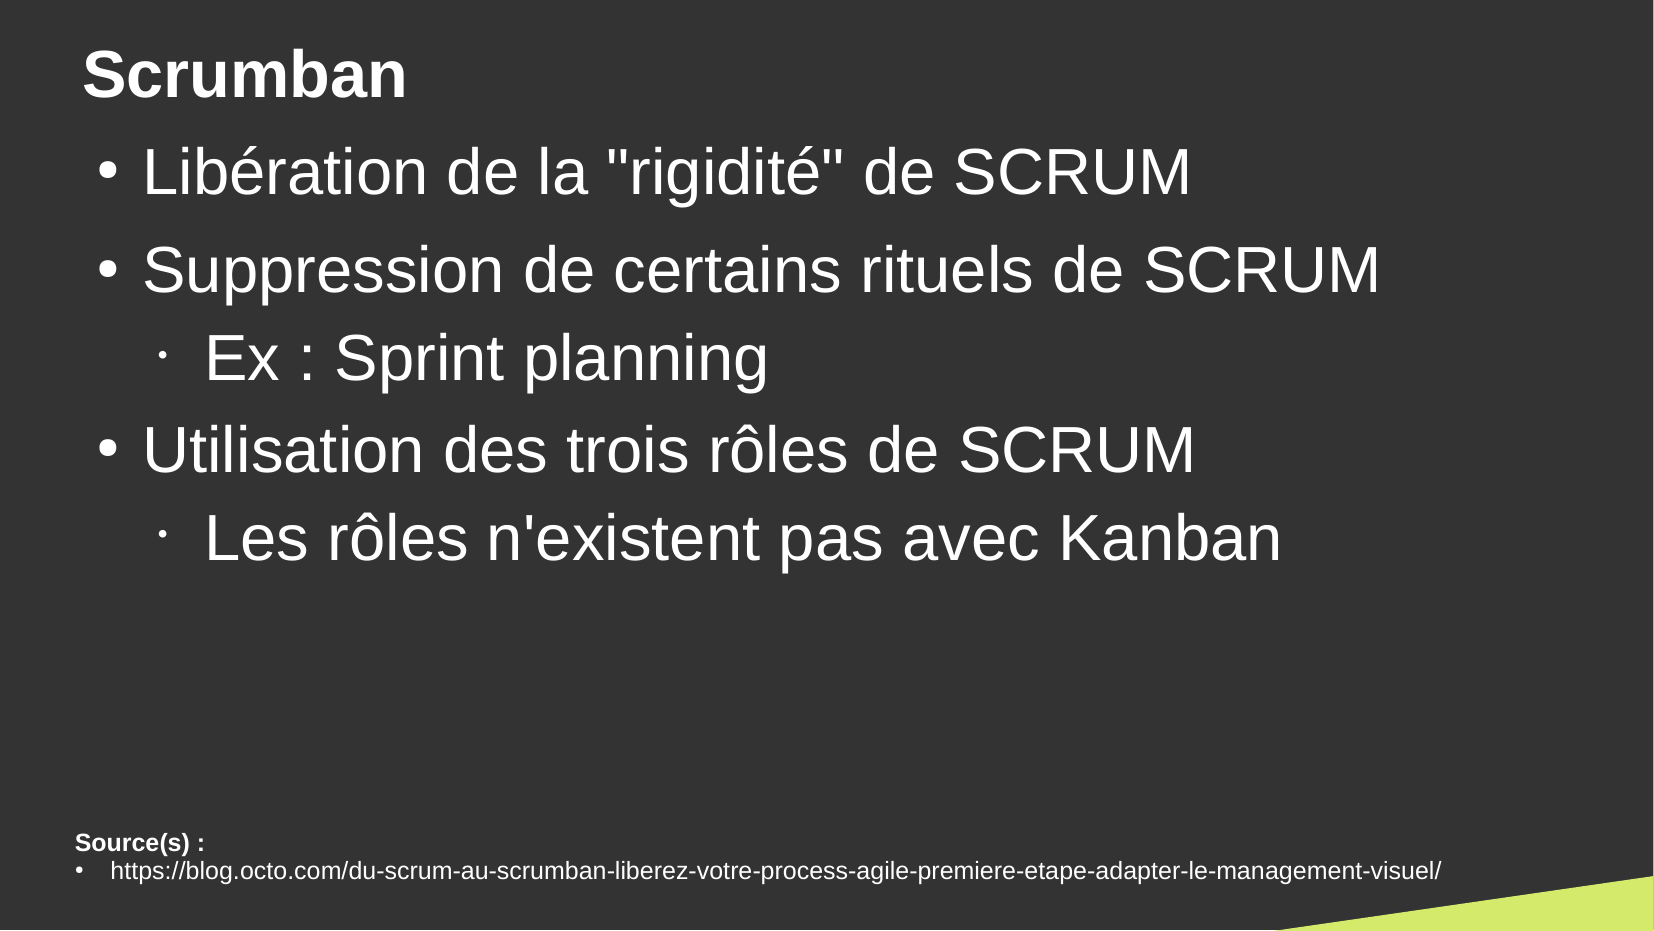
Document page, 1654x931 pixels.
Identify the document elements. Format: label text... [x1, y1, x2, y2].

text_box Source(s) : https://blog.octo.com/du-scrum-au-scrumban-liberez-votre-process-agile-premiere-etape-adapter-le-management-visuel/ [60, 821, 1546, 921]
title Scrumban [82, 37, 1571, 122]
list Libération de la "rigidité" de SCRUM Suppression de certains rituels de SCRUM Ex : Sprint planning Utilisation des trois rôles de SCRUM Les rôles n'existent pas avec Kanban [80, 135, 1620, 579]
text_box [1272, 875, 1654, 931]
